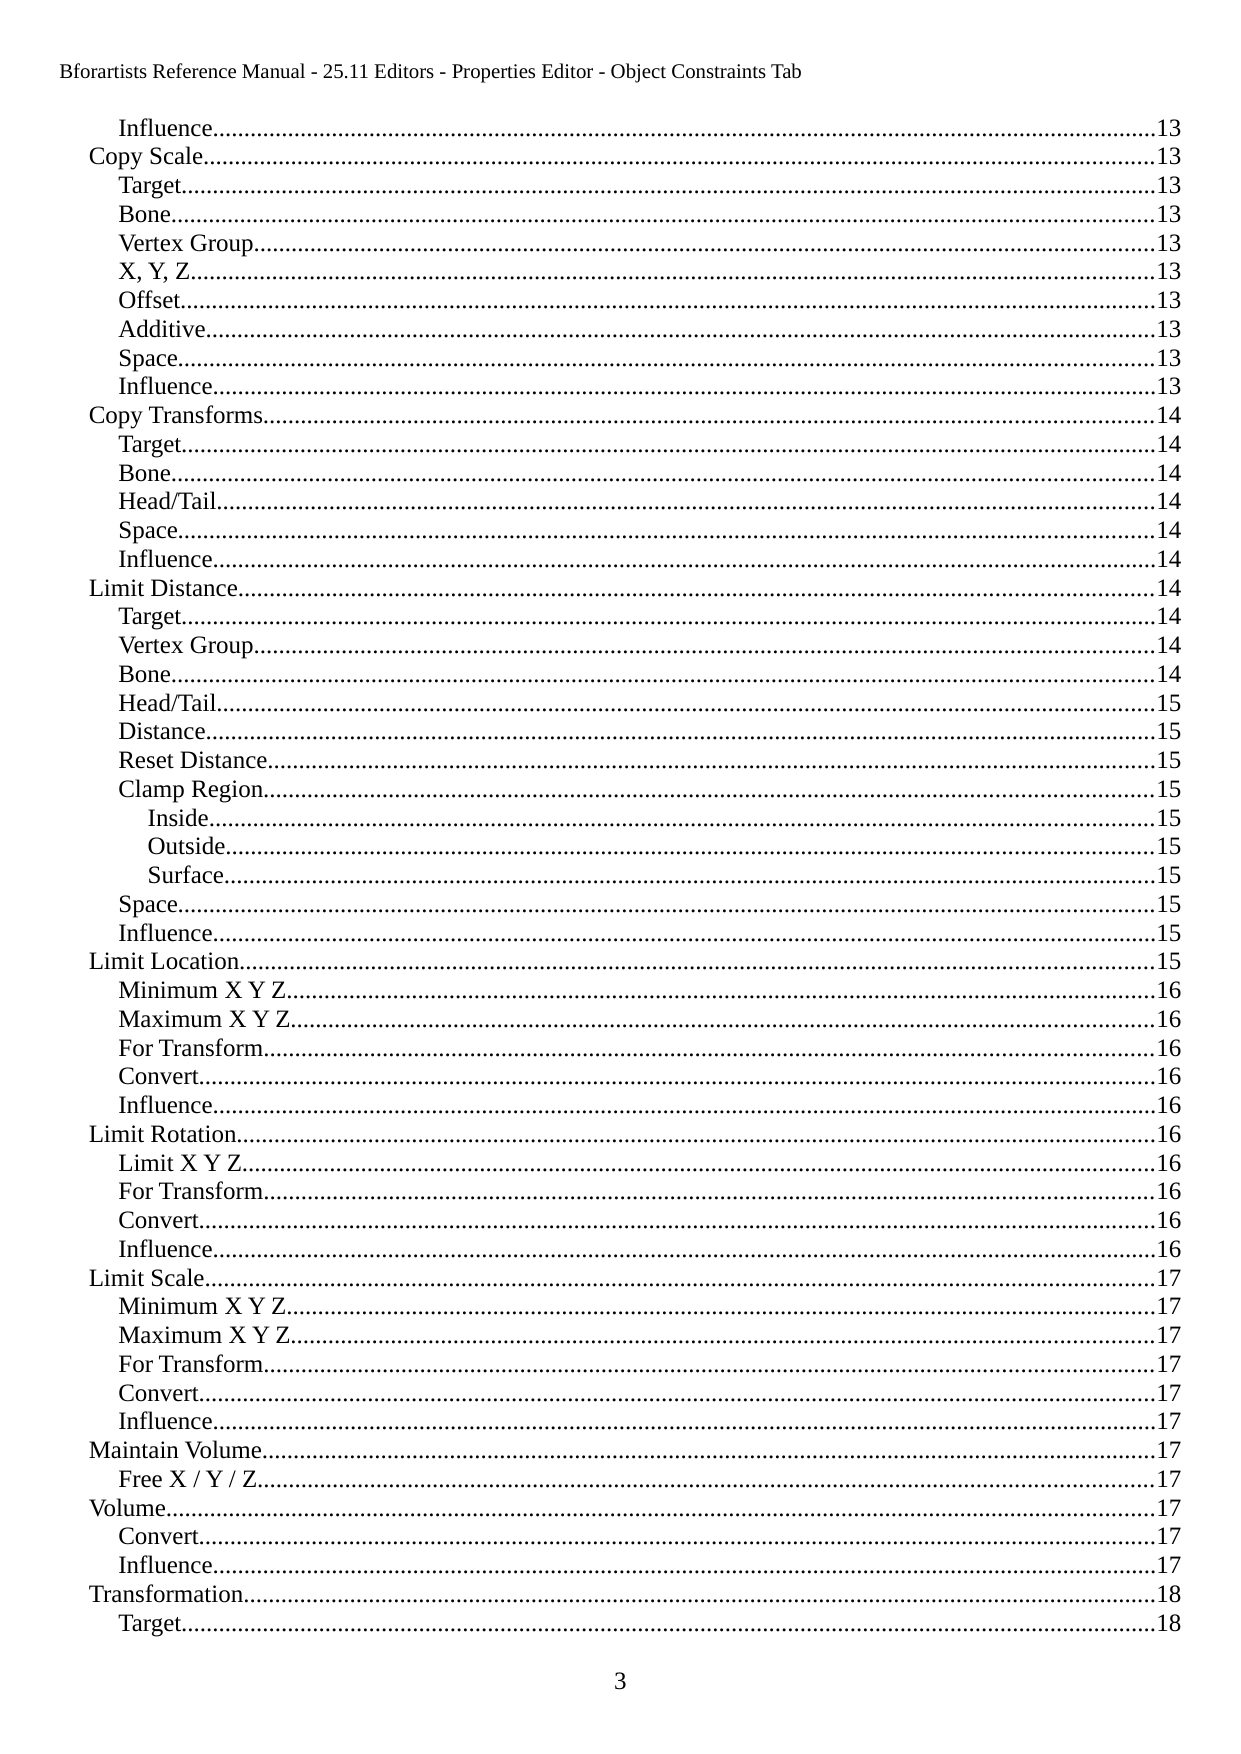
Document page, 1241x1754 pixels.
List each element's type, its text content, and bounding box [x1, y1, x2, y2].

text For Transform 16 [118, 1176, 1181, 1205]
text Influence 14 [118, 544, 1181, 573]
text Inside 15 [147, 803, 1181, 831]
text Target 18 [118, 1608, 1181, 1636]
text Clamp Region 15 [118, 774, 1181, 803]
text Vertex Group 13 [118, 228, 1181, 256]
text Free X / Y / Z 17 [118, 1464, 1181, 1493]
text Influence 13 [118, 371, 1181, 400]
text Bone 13 [118, 199, 1181, 228]
text Maximum X Y Z 16 [118, 1004, 1181, 1033]
text Bone 14 [118, 458, 1181, 486]
text X, Y, Z 13 [118, 256, 1181, 285]
text For Transform 17 [118, 1349, 1181, 1378]
text Limit X Y Z 16 [118, 1148, 1181, 1176]
text Convert 16 [118, 1205, 1181, 1234]
text Limit Distance 14 [88, 573, 1181, 601]
text Additive 13 [118, 314, 1181, 343]
text Target 14 [118, 601, 1181, 630]
text Limit Scale 17 [88, 1263, 1181, 1291]
text Offset 13 [118, 285, 1181, 314]
text Convert 16 [118, 1061, 1181, 1090]
text Outside 15 [147, 831, 1181, 860]
text Convert 17 [118, 1378, 1181, 1406]
text Surface 15 [147, 860, 1181, 889]
text Maximum X Y Z 17 [118, 1320, 1181, 1349]
text Influence 15 [118, 918, 1181, 946]
text Influence 17 [118, 1406, 1181, 1435]
text Head/Tail 15 [118, 688, 1181, 716]
text Influence 16 [118, 1234, 1181, 1263]
text Distance 15 [118, 716, 1181, 745]
text Transformation 18 [88, 1579, 1181, 1608]
text Target 13 [118, 170, 1181, 199]
text Copy Transforms 14 [88, 400, 1181, 429]
text Minimum X Y Z 17 [118, 1291, 1181, 1320]
text Vertex Group 14 [118, 630, 1181, 659]
text Limit Rotation 16 [88, 1119, 1181, 1148]
text Reset Distance 15 [118, 745, 1181, 774]
text Influence 17 [118, 1550, 1181, 1579]
text Space 14 [118, 515, 1181, 544]
text Convert 17 [118, 1521, 1181, 1550]
text Influence 13 [118, 113, 1181, 141]
text For Transform 16 [118, 1033, 1181, 1061]
text Limit Location 15 [88, 946, 1181, 975]
text Volume 17 [88, 1493, 1181, 1521]
text Maintain Volume 17 [88, 1435, 1181, 1464]
text Target 14 [118, 429, 1181, 458]
text Influence 16 [118, 1090, 1181, 1119]
text Space 13 [118, 343, 1181, 371]
text Head/Tail 14 [118, 486, 1181, 515]
text Copy Scale 13 [88, 141, 1181, 170]
text Bone 14 [118, 659, 1181, 688]
text Space 15 [118, 889, 1181, 918]
text Minimum X Y Z 16 [118, 975, 1181, 1004]
